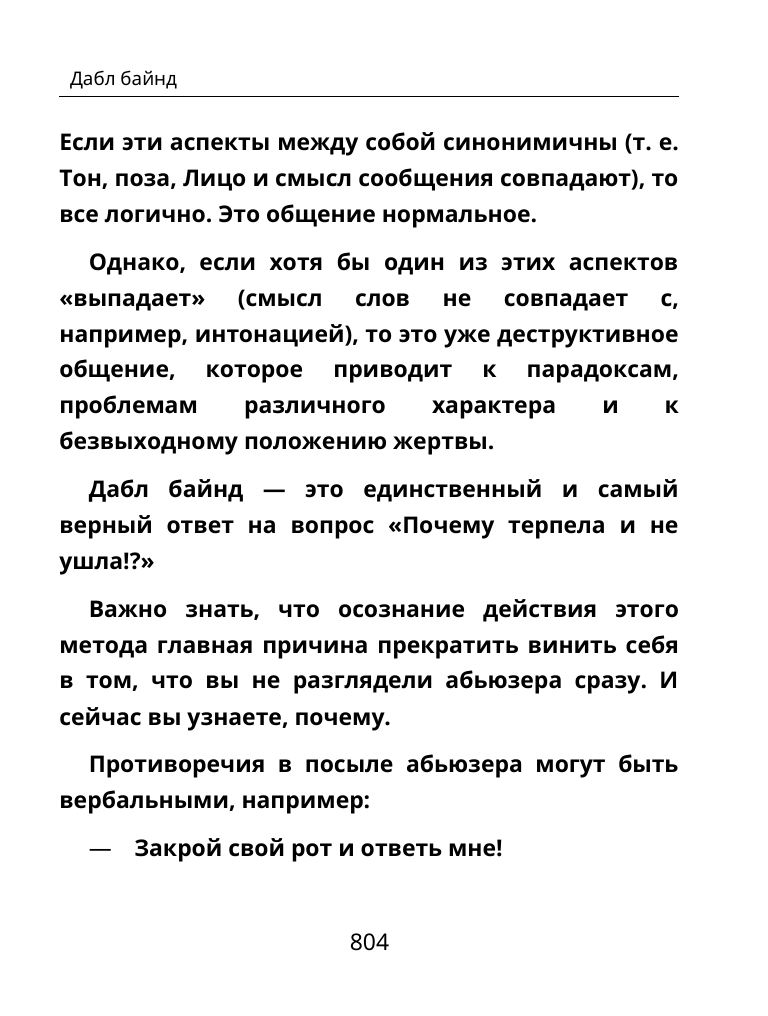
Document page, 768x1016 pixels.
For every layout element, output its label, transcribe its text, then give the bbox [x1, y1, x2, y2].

text Противоречия в посыле абьюзера могут быть вербальными, например: [59, 748, 679, 815]
text Если эти аспекты между собой синонимичны (т. е. Тон, поза, Лицо и смысл сообщения совпадают), то все логично. Это общение нормальное. [59, 126, 679, 229]
list Закрой свой рот и ответь мне! [59, 832, 679, 863]
text Дабл байнд — это единственный и самый верный ответ на вопрос «Почему терпела и не ушла!?» [59, 473, 679, 576]
text Однако, если хотя бы один из этих аспектов «выпадает» (смысл слов не совпадает с, например, интонацией), то это уже деструктивное общение, которое приводит к парадоксам, проблемам различного характера и к безвыходному положению жертвы. [59, 246, 679, 457]
text Важно знать, что осознание действия этого метода главная причина прекратить винить себя в том, что вы не разглядели абьюзера сразу. И сейчас вы узнаете, почему. [59, 593, 679, 732]
